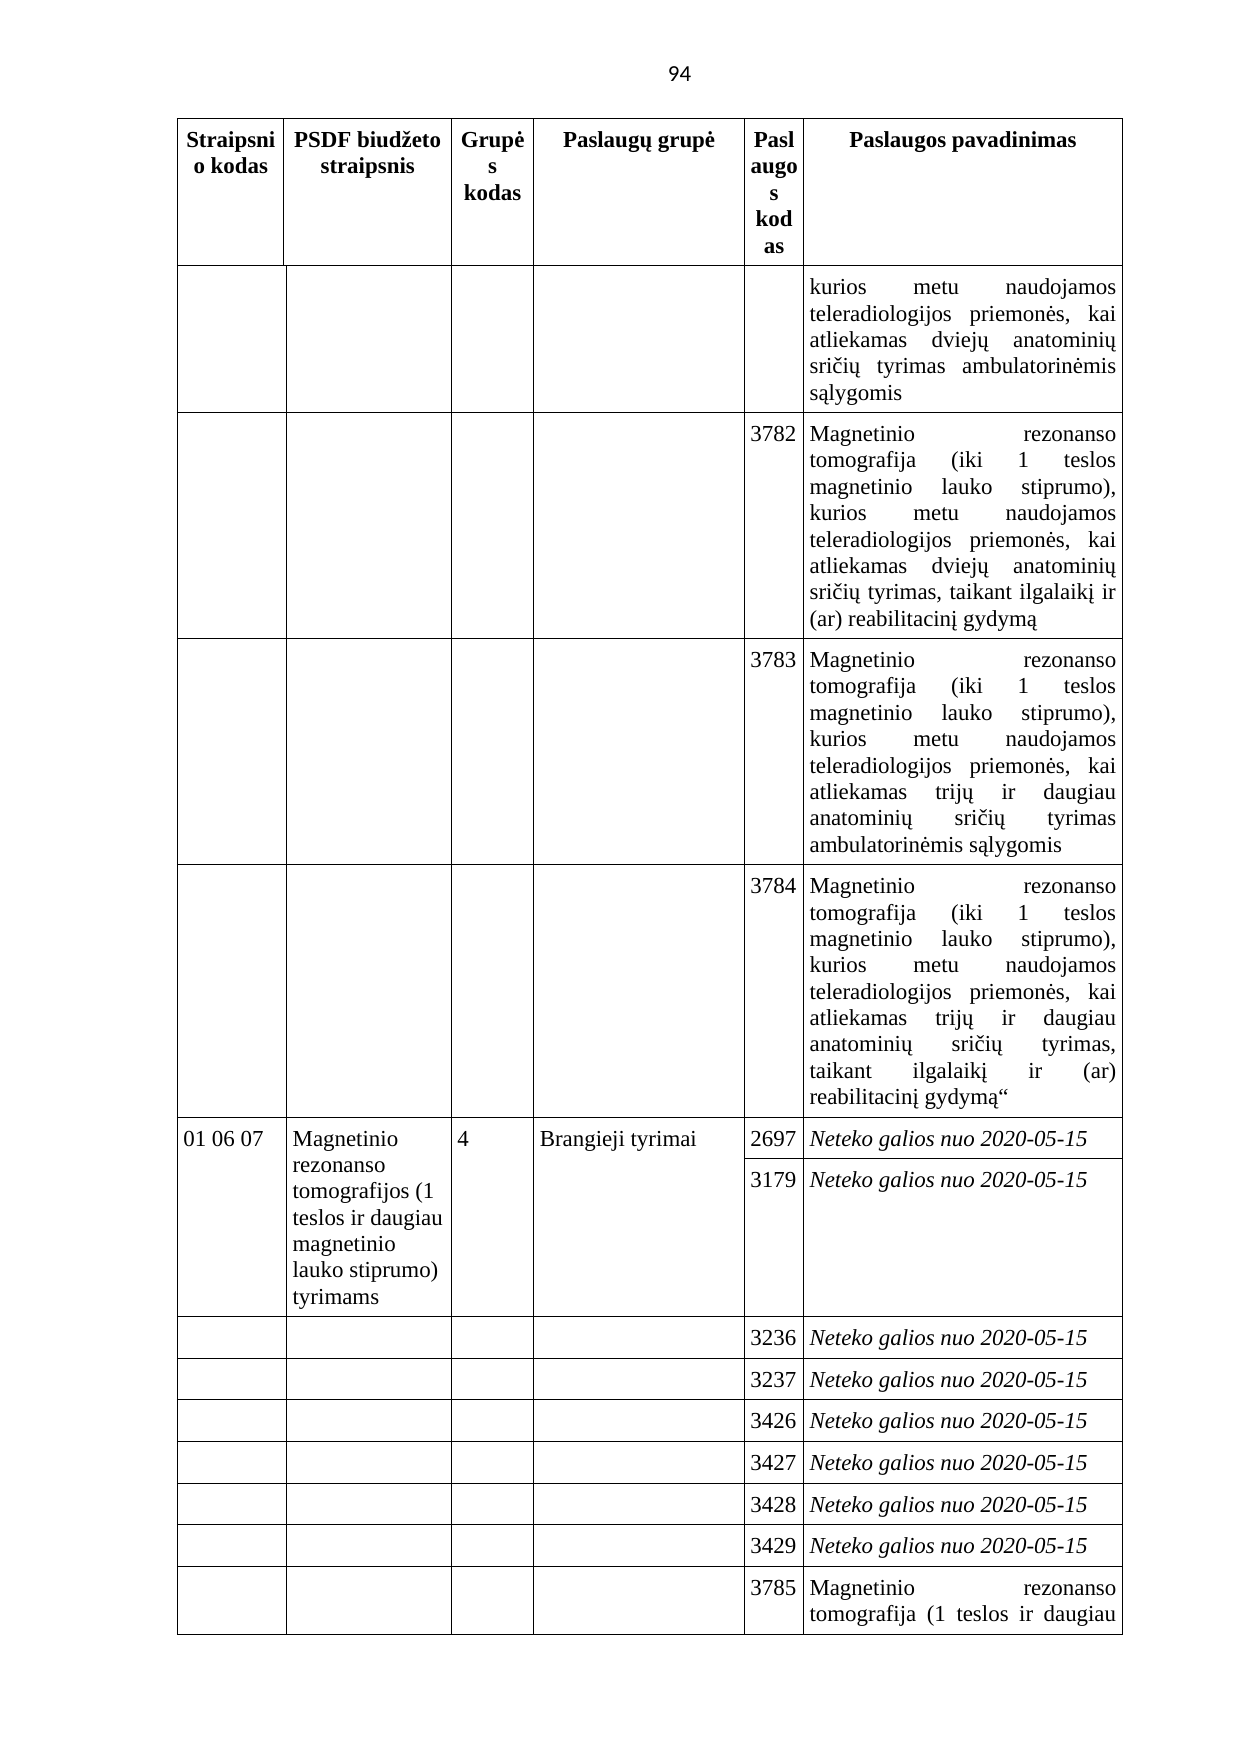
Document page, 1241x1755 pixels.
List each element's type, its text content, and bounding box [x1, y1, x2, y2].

table_cell [287, 1484, 451, 1524]
table_cell [452, 1158, 533, 1316]
table_cell [534, 1484, 744, 1524]
table_cell [534, 1359, 744, 1399]
table_cell [534, 1400, 744, 1441]
table_cell 3236 [745, 1317, 803, 1358]
table_cell [452, 1484, 533, 1524]
table_cell 01 06 07 [178, 1118, 286, 1158]
table_cell [452, 1317, 533, 1358]
table_cell [452, 1359, 533, 1399]
table_cell [178, 865, 286, 1117]
table_cell [452, 1567, 533, 1633]
table_cell 3237 [745, 1359, 803, 1399]
table_cell [287, 1567, 451, 1633]
table_cell [178, 1400, 286, 1441]
table_header Grupės kodas [452, 119, 533, 265]
table_cell [534, 865, 744, 1117]
table_cell [534, 266, 744, 412]
table_cell [178, 1359, 286, 1399]
table_cell [452, 639, 533, 864]
table_cell [745, 266, 803, 412]
table_cell [287, 865, 451, 1117]
table_cell Magnetinio rezonanso tomografija (iki 1 teslos magnetinio lauko stiprumo), kurios metu naudojamos teleradiologijos priemonės, kai atliekamas dviejų anatominių sričių tyrimas, taikant ilgalaikį ir (ar) reabilitacinį gydymą [804, 413, 1122, 638]
table_cell 3782 [745, 413, 803, 638]
table_cell 3785 [745, 1567, 803, 1633]
table_cell 3179 [745, 1159, 803, 1316]
table_cell [178, 1317, 286, 1358]
table_cell [534, 1567, 744, 1633]
table_cell Magnetinio rezonanso tomografija (iki 1 teslos magnetinio lauko stiprumo), kurios metu naudojamos teleradiologijos priemonės, kai atliekamas trijų ir daugiau anatominių sričių tyrimas ambulatorinėmis sąlygomis [804, 639, 1122, 864]
table_header Paslaugų grupė [534, 119, 744, 265]
table_cell [534, 413, 744, 638]
table_cell [452, 865, 533, 1117]
table_cell [534, 1317, 744, 1358]
table_cell [534, 1442, 744, 1482]
table_cell [287, 1442, 451, 1482]
table_cell 3784 [745, 865, 803, 1117]
table_cell 3783 [745, 639, 803, 864]
table_cell Neteko galios nuo 2020-05-15 [804, 1317, 1122, 1358]
table_cell [287, 1317, 451, 1358]
table_cell Brangieji tyrimai [534, 1118, 744, 1158]
table_cell [452, 1525, 533, 1566]
table_header PSDF biudžeto straipsnis [284, 119, 451, 265]
table_cell Magnetinio rezonanso tomografija (iki 1 teslos magnetinio lauko stiprumo), kurios metu naudojamos teleradiologijos priemonės, kai atliekamas trijų ir daugiau anatominių sričių tyrimas, taikant ilgalaikį ir (ar) reabilitacinį gydymą“ [804, 865, 1122, 1117]
table_cell Neteko galios nuo 2020-05-15 [804, 1359, 1122, 1399]
table_cell 3426 [745, 1400, 803, 1441]
table_cell Neteko galios nuo 2020-05-15 [804, 1118, 1122, 1158]
table_cell Neteko galios nuo 2020-05-15 [804, 1159, 1122, 1316]
table_cell [178, 1525, 286, 1566]
table_cell 3428 [745, 1484, 803, 1524]
table_cell [287, 1525, 451, 1566]
table_cell [178, 413, 286, 638]
table_cell [178, 266, 286, 412]
table_cell [452, 413, 533, 638]
table_cell 3429 [745, 1525, 803, 1566]
table_cell [452, 266, 533, 412]
table_cell [178, 1158, 286, 1316]
table_header Paslaugos kodas [745, 119, 803, 265]
table_cell [178, 1442, 286, 1482]
table_cell [287, 639, 451, 864]
table_cell [178, 639, 286, 864]
table_cell Neteko galios nuo 2020-05-15 [804, 1484, 1122, 1524]
table_cell Magnetinio rezonanso tomografija (1 teslos ir daugiau [804, 1567, 1122, 1633]
table_cell [534, 1158, 744, 1316]
table_cell [178, 1567, 286, 1633]
table_cell [287, 1400, 451, 1441]
table_header Paslaugos pavadinimas [804, 119, 1122, 265]
table_cell [287, 1359, 451, 1399]
table_cell 4 [452, 1118, 533, 1158]
table_cell [287, 266, 451, 412]
table_cell [534, 639, 744, 864]
table_cell [178, 1484, 286, 1524]
table_cell Magnetinio rezonanso tomografijos (1 teslos ir daugiau magnetinio lauko stiprumo) tyrimams [287, 1118, 451, 1316]
table_cell [452, 1400, 533, 1441]
table_cell 3427 [745, 1442, 803, 1482]
table_cell 2697 [745, 1118, 803, 1158]
table_cell [452, 1442, 533, 1482]
table_cell [534, 1525, 744, 1566]
table_cell kurios metu naudojamos teleradiologijos priemonės, kai atliekamas dviejų anatominių sričių tyrimas ambulatorinėmis sąlygomis [804, 266, 1122, 412]
table_cell Neteko galios nuo 2020-05-15 [804, 1442, 1122, 1482]
table_cell Neteko galios nuo 2020-05-15 [804, 1525, 1122, 1566]
table_header Straipsnio kodas [178, 119, 283, 265]
table_cell [287, 413, 451, 638]
table_cell Neteko galios nuo 2020-05-15 [804, 1400, 1122, 1441]
